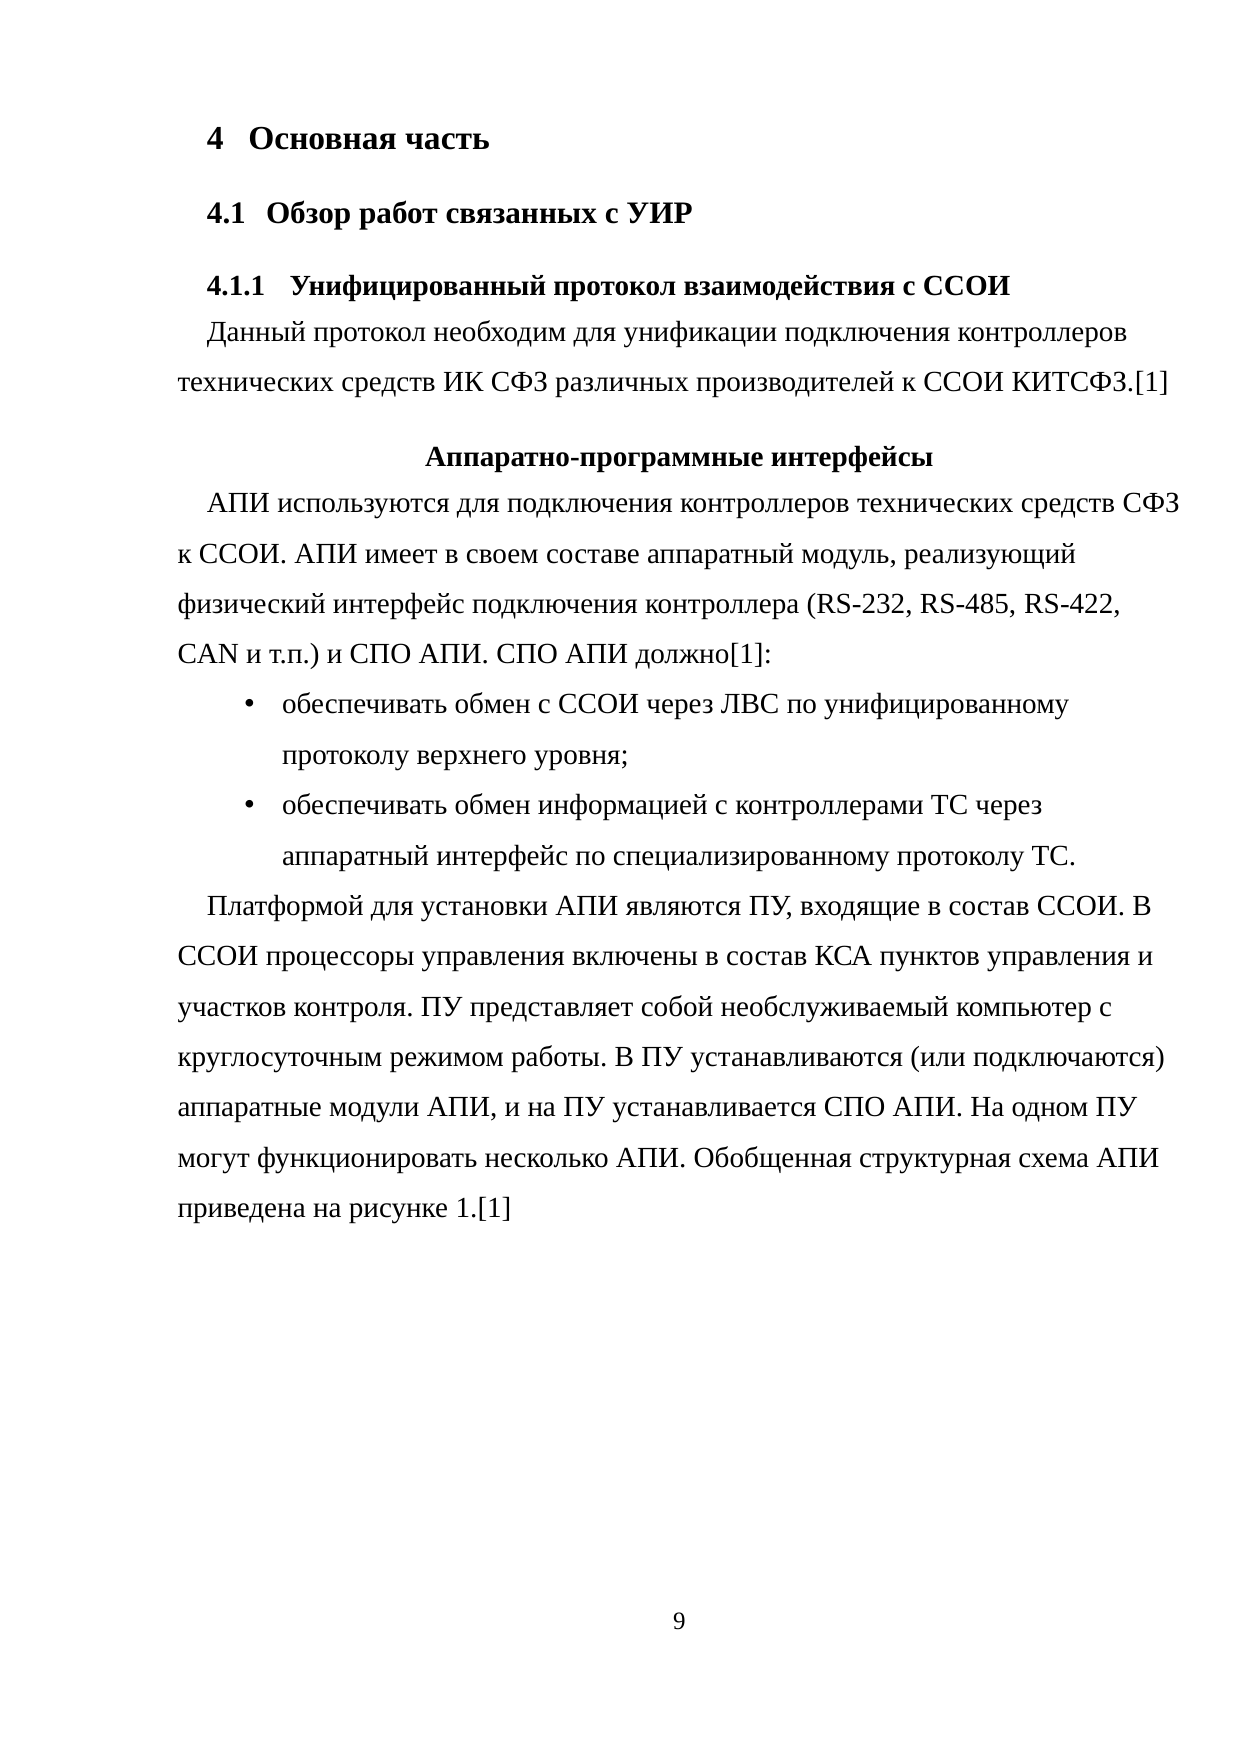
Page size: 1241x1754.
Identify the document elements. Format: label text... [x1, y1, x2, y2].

subtitle Унифицированный протокол взаимодействия с ССОИ [177, 268, 1181, 301]
list обеспечивать обмен с ССОИ через ЛВС по унифицированному протоколу верхнего уровня; [244, 687, 1181, 771]
list обеспечивать обмен информацией с контроллерами ТС через аппаратный интерфейс по специализированному протоколу ТС. [244, 787, 1181, 871]
subtitle Аппаратно-программные интерфейсы [177, 439, 1181, 473]
subtitle Основная часть [177, 118, 1181, 157]
subtitle Обзор работ связанных с УИР [177, 194, 1181, 230]
text Данный протокол необходим для унификации подключения контроллеров технических средств ИК СФЗ различных производителей к ССОИ КИТСФЗ.[1] [177, 314, 1181, 398]
text АПИ используются для подключения контроллеров технических средств СФЗ к ССОИ. АПИ имеет в своем составе аппаратный модуль, реализующий физический интерфейс подключения контроллера (RS-232, RS-485, RS-422, CAN и т.п.) и СПО АПИ. СПО АПИ должно[1]: [177, 485, 1181, 670]
text Платформой для установки АПИ являются ПУ, входящие в состав ССОИ. В ССОИ процессоры управления включены в состав КСА пунктов управления и участков контроля. ПУ представляет собой необслуживаемый компьютер с круглосуточным режимом работы. В ПУ устанавливаются (или подключаются) аппаратные модули АПИ, и на ПУ устанавливается СПО АПИ. На одном ПУ могут функционировать несколько АПИ. Обобщенная структурная схема АПИ приведена на рисунке 1.[1] [177, 888, 1181, 1223]
